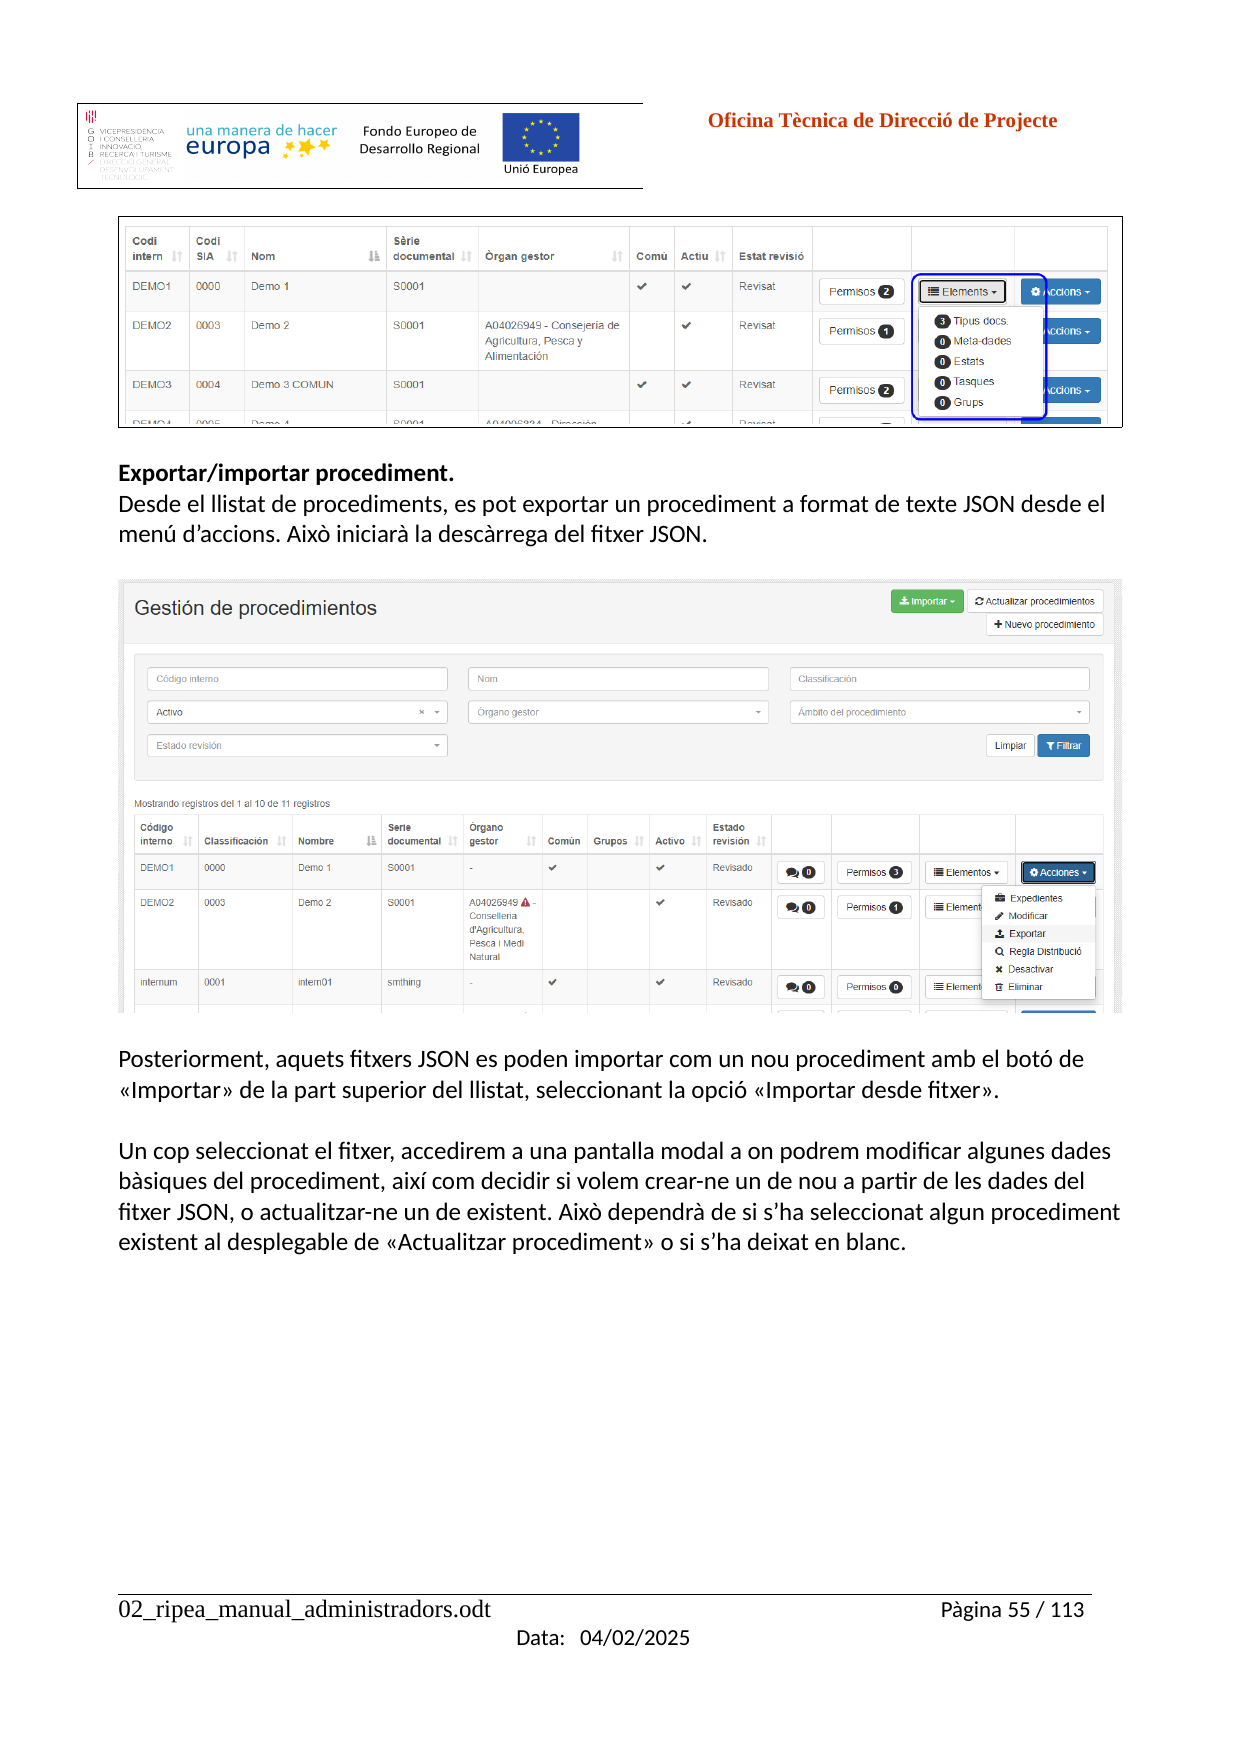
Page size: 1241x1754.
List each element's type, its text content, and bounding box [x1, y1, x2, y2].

text Desde el llistat de procediments, es pot exportar un procediment a format de texte JSON desde el menú d’accions. Això iniciarà la descàrrega del fitxer JSON. [118, 488, 1122, 549]
text Exportar/importar procediment. [118, 457, 1122, 488]
text Posteriorment, aquets fitxers JSON es poden importar com un nou procediment amb el botó de «Importar» de la part superior del llistat, seleccionant la opció «Importar desde fitxer». [118, 1043, 1122, 1104]
picture [184, 108, 585, 182]
picture [82, 108, 178, 182]
text Un cop seleccionat el fitxer, accedirem a una pantalla modal a on podrem modificar algunes dades bàsiques del procediment, així com decidir si volem crear-ne un de nou a partir de les dades del fitxer JSON, o actualitzar-ne un de existent. Això dependrà de si s’ha seleccionat algun procediment existent al desplegable de «Actualitzar procediment» o si s’ha deixat en blanc. [118, 1135, 1122, 1257]
picture [121, 219, 1119, 424]
picture [118, 579, 1123, 1013]
